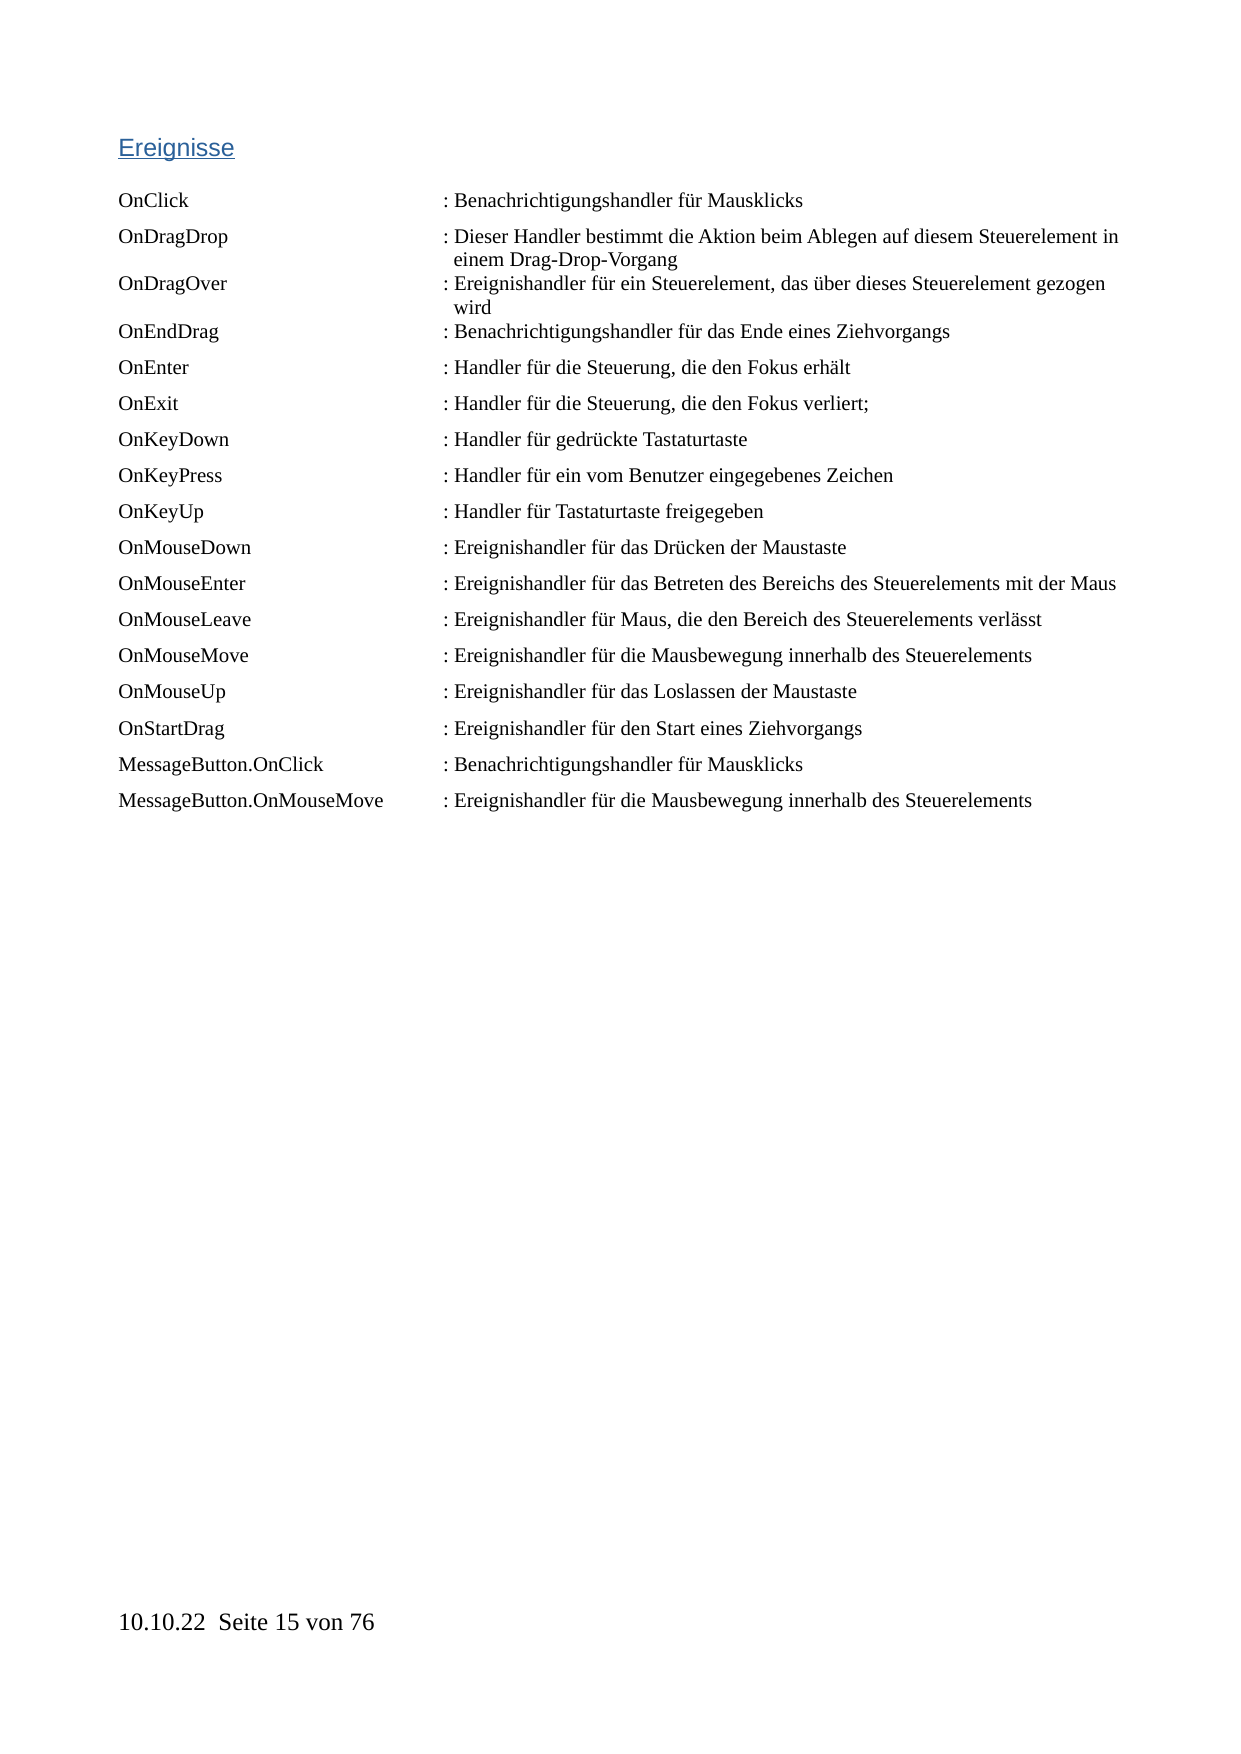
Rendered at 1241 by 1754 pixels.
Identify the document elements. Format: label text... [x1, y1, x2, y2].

text MessageButton.OnMouseMove : Ereignishandler für die Mausbewegung innerhalb des Steuerelements [118, 787, 1122, 812]
text OnDragDrop : Dieser Handler bestimmt die Aktion beim Ablegen auf diesem Steuerelement in einem Drag-Drop-Vorgang [118, 224, 1122, 272]
text OnMouseUp : Ereignishandler für das Loslassen der Maustaste [118, 679, 1122, 703]
text OnExit : Handler für die Steuerung, die den Fokus verliert; [118, 391, 1122, 415]
text MessageButton.OnClick : Benachrichtigungshandler für Mausklicks [118, 751, 1122, 776]
text OnStartDrag : Ereignishandler für den Start eines Ziehvorgangs [118, 715, 1122, 739]
subtitle Ereignisse [118, 133, 1122, 161]
text OnMouseDown : Ereignishandler für das Drücken der Maustaste [118, 535, 1122, 559]
text OnMouseMove : Ereignishandler für die Mausbewegung innerhalb des Steuerelements [118, 643, 1122, 667]
text OnMouseLeave : Ereignishandler für Maus, die den Bereich des Steuerelements verlässt [118, 607, 1122, 631]
text OnDragOver : Ereignishandler für ein Steuerelement, das über dieses Steuerelement gezogen wird [118, 272, 1122, 319]
text OnClick : Benachrichtigungshandler für Mausklicks [118, 188, 1122, 212]
text OnKeyUp : Handler für Tastaturtaste freigegeben [118, 499, 1122, 523]
text OnEnter : Handler für die Steuerung, die den Fokus erhält [118, 355, 1122, 379]
text OnKeyDown : Handler für gedrückte Tastaturtaste [118, 427, 1122, 451]
text OnMouseEnter : Ereignishandler für das Betreten des Bereichs des Steuerelements mit der Maus [118, 571, 1122, 595]
text OnEndDrag : Benachrichtigungshandler für das Ende eines Ziehvorgangs [118, 319, 1122, 343]
text OnKeyPress : Handler für ein vom Benutzer eingegebenes Zeichen [118, 463, 1122, 487]
